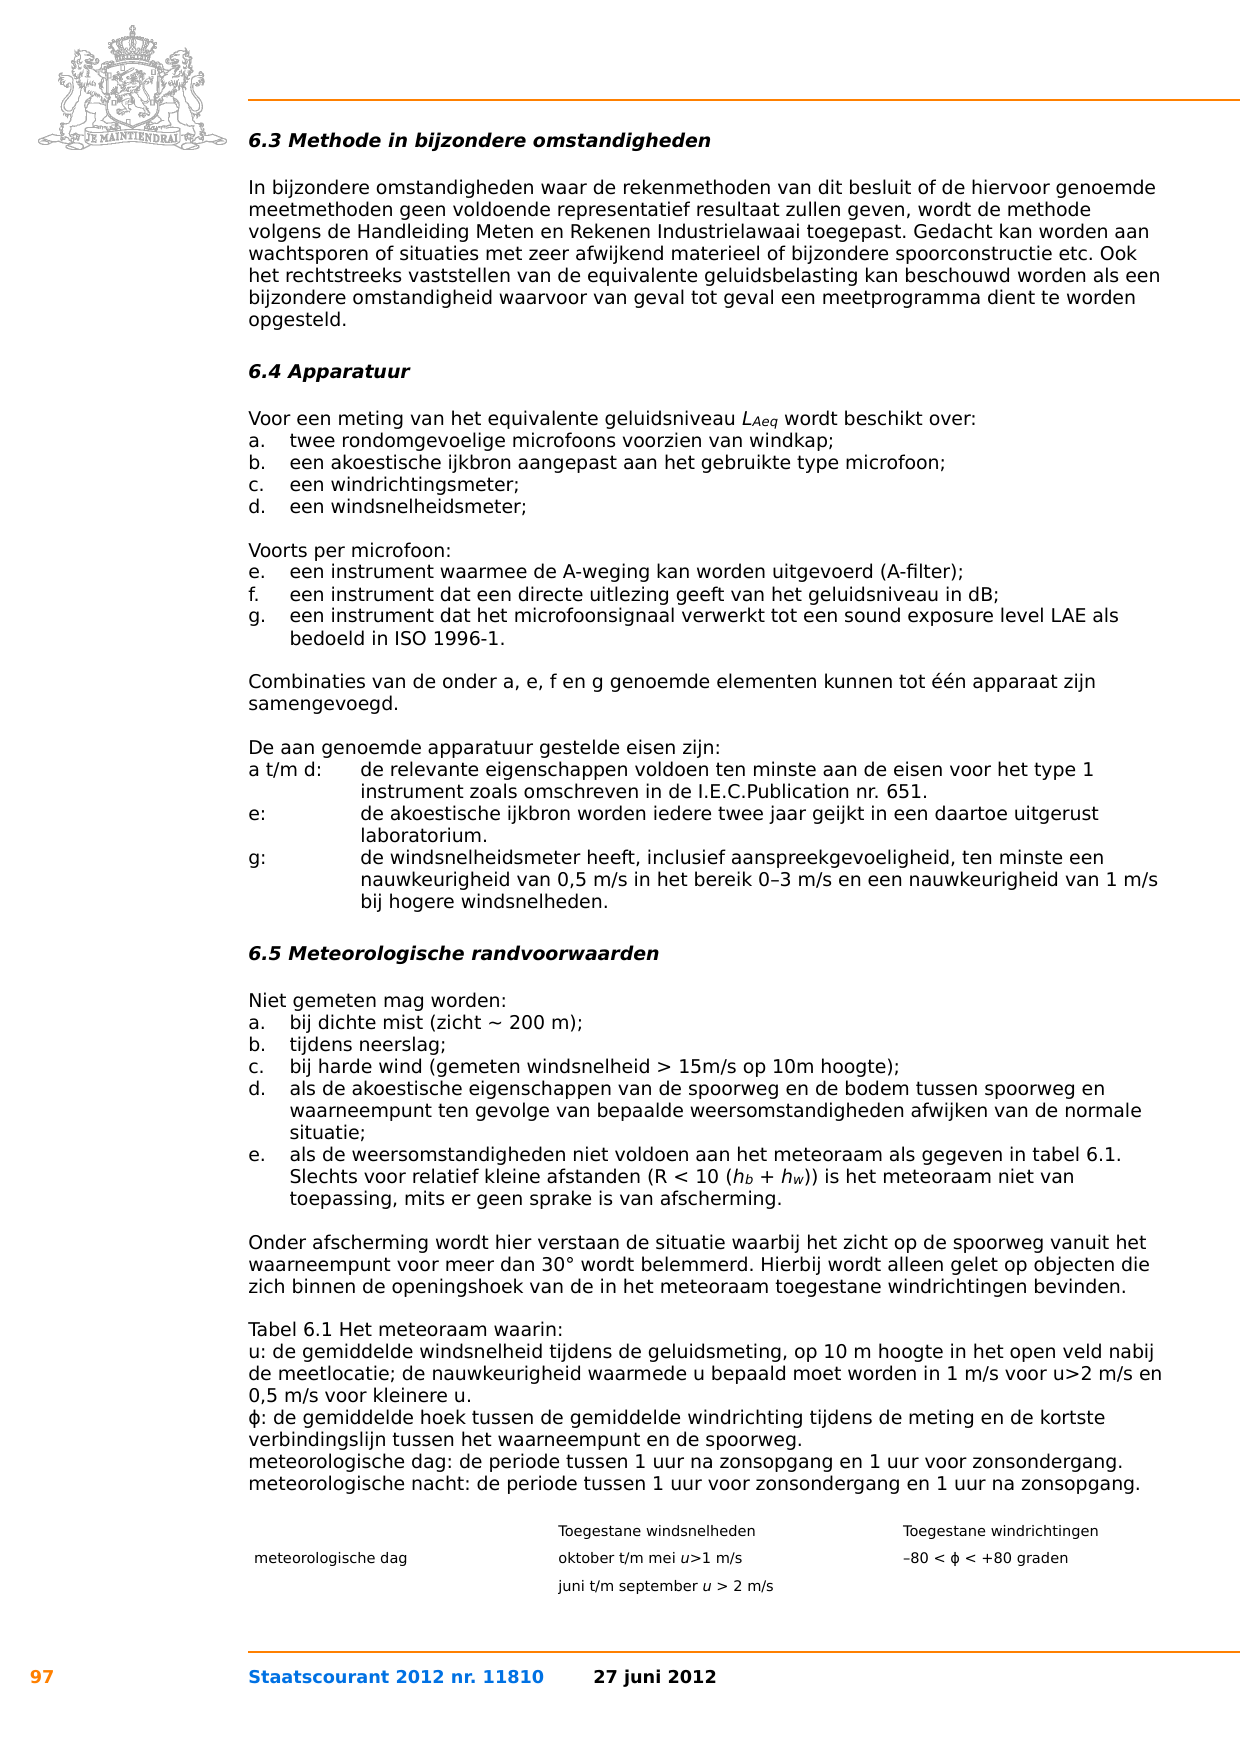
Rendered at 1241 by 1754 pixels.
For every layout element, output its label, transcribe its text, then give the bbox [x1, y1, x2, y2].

text g. een instrument dat het microfoonsignaal verwerkt tot een sound exposure level LAE als bedoeld in ISO 1996-1. [248, 605, 1163, 649]
text f. een instrument dat een directe uitlezing geeft van het geluidsniveau in dB; [248, 583, 1163, 605]
text meteorologische dag: de periode tussen 1 uur na zonsopgang en 1 uur voor zonsondergang. [248, 1451, 1163, 1473]
table_header Toegestane windrichtingen [897, 1518, 1163, 1544]
table_header [249, 1518, 552, 1544]
table_cell –80 < ϕ < +80 graden [897, 1546, 1163, 1572]
text De aan genoemde apparatuur gestelde eisen zijn: [248, 737, 1163, 759]
text Tabel 6.1 Het meteoraam waarin: [248, 1319, 1163, 1341]
text b. een akoestische ijkbron aangepast aan het gebruikte type microfoon; [248, 452, 1163, 474]
text e. een instrument waarmee de A-weging kan worden uitgevoerd (A-filter); [248, 561, 1163, 583]
picture [38, 25, 227, 150]
text g: de windsnelheidsmeter heeft, inclusief aanspreekgevoeligheid, ten minste een nauwkeurigheid van 0,5 m/s in het bereik 0–3 m/s en een nauwkeurigheid van 1 m/s bij hogere windsnelheden. [248, 847, 1163, 913]
text c. een windrichtingsmeter; [248, 474, 1163, 496]
table_cell [897, 1573, 1163, 1599]
subtitle 6.3 Methode in bijzondere omstandigheden [248, 130, 1163, 152]
text Onder afscherming wordt hier verstaan de situatie waarbij het zicht op de spoorweg vanuit het waarneempunt voor meer dan 30° wordt belemmerd. Hierbij wordt alleen gelet op objecten die zich binnen de openingshoek van de in het meteoraam toegestane windrichtingen bevinden. [248, 1232, 1163, 1297]
text In bijzondere omstandigheden waar de rekenmethoden van dit besluit of de hiervoor genoemde meetmethoden geen voldoende representatief resultaat zullen geven, wordt de methode volgens de Handleiding Meten en Rekenen Industrielawaai toegepast. Gedacht kan worden aan wachtsporen of situaties met zeer afwijkend materieel of bijzondere spoorconstructie etc. Ook het rechtstreeks vaststellen van de equivalente geluidsbelasting kan beschouwd worden als een bijzondere omstandigheid waarvoor van geval tot geval een meetprogramma dient te worden opgesteld. [248, 177, 1163, 331]
text d. als de akoestische eigenschappen van de spoorweg en de bodem tussen spoorweg en waarneempunt ten gevolge van bepaalde weersomstandigheden afwijken van de normale situatie; [248, 1078, 1163, 1144]
text meteorologische nacht: de periode tussen 1 uur voor zonsondergang en 1 uur na zonsopgang. [248, 1473, 1163, 1495]
text Voorts per microfoon: [248, 539, 1163, 561]
text Niet gemeten mag worden: [248, 990, 1163, 1012]
table_header Toegestane windsnelheden [553, 1518, 896, 1544]
table_cell meteorologische dag [249, 1546, 552, 1599]
text e: de akoestische ijkbron worden iedere twee jaar geijkt in een daartoe uitgerust laboratorium. [248, 803, 1163, 847]
text Combinaties van de onder a, e, f en g genoemde elementen kunnen tot één apparaat zijn samengevoegd. [248, 671, 1163, 715]
text d. een windsnelheidsmeter; [248, 496, 1163, 518]
text ϕ: de gemiddelde hoek tussen de gemiddelde windrichting tijdens de meting en de kortste verbindingslijn tussen het waarneempunt en de spoorweg. [248, 1407, 1163, 1451]
text b. tijdens neerslag; [248, 1034, 1163, 1056]
text c. bij harde wind (gemeten windsnelheid > 15m/s op 10m hoogte); [248, 1056, 1163, 1078]
subtitle 6.4 Apparatuur [248, 361, 1163, 383]
text u: de gemiddelde windsnelheid tijdens de geluidsmeting, op 10 m hoogte in het open veld nabij de meetlocatie; de nauwkeurigheid waarmede u bepaald moet worden in 1 m/s voor u>2 m/s en 0,5 m/s voor kleinere u. [248, 1341, 1163, 1407]
text a t/m d: de relevante eigenschappen voldoen ten minste aan de eisen voor het type 1 instrument zoals omschreven in de I.E.C.Publication nr. 651. [248, 759, 1163, 803]
subtitle 6.5 Meteorologische randvoorwaarden [248, 943, 1163, 965]
table_cell juni t/m september u > 2 m/s [553, 1573, 896, 1599]
text a. bij dichte mist (zicht ~ 200 m); [248, 1012, 1163, 1034]
text a. twee rondomgevoelige microfoons voorzien van windkap; [248, 430, 1163, 452]
text Voor een meting van het equivalente geluidsniveau LAeq wordt beschikt over: [248, 408, 1163, 430]
table_cell oktober t/m mei u>1 m/s [553, 1546, 896, 1572]
text e. als de weersomstandigheden niet voldoen aan het meteoraam als gegeven in tabel 6.1. Slechts voor relatief kleine afstanden (R < 10 (hb + hw)) is het meteoraam niet van toepassing, mits er geen sprake is van afscherming. [248, 1144, 1163, 1210]
